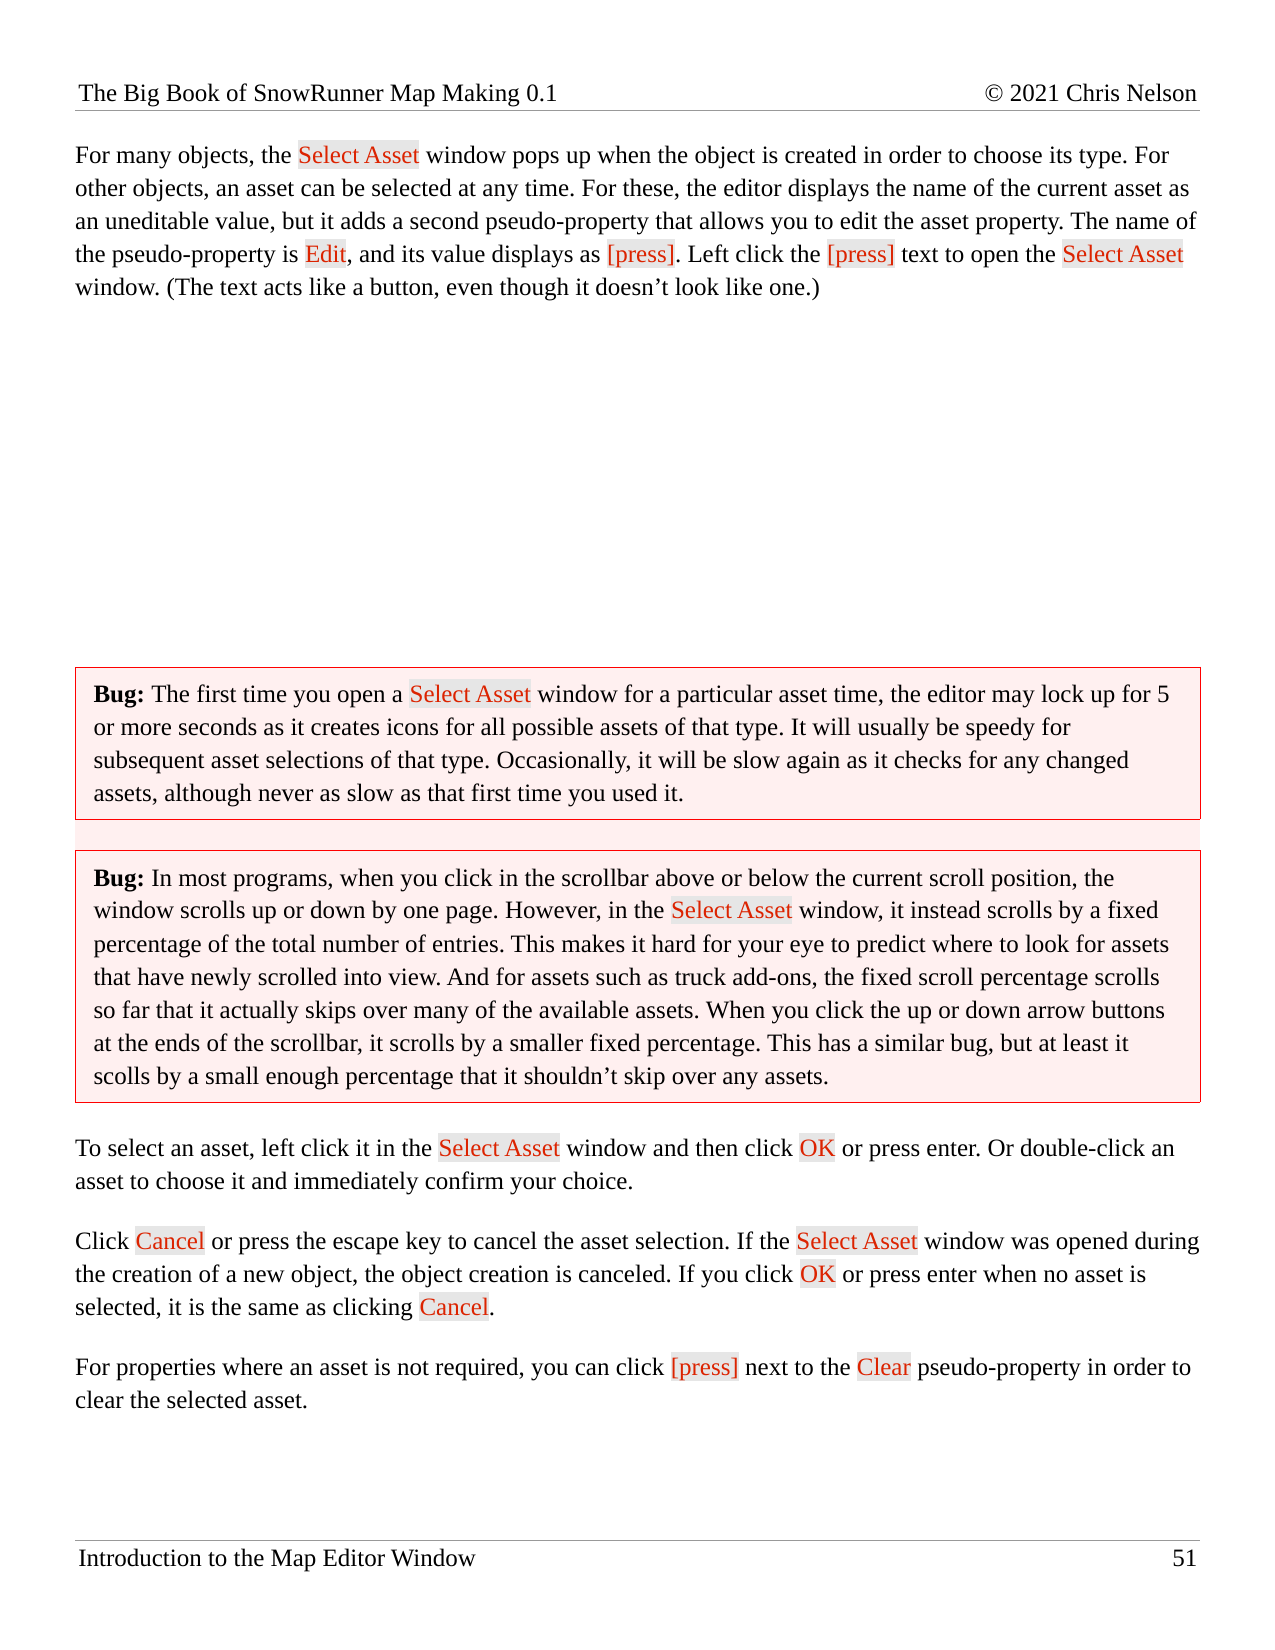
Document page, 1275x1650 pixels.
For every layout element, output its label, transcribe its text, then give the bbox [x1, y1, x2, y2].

list In most programs, when you click in the scrollbar above or below the current scroll position, the window scrolls up or down by one page. However, in the Select Asset window, it instead scrolls by a fixed percentage of the total number of entries. This makes it hard for your eye to predict where to look for assets that have newly scrolled into view. And for assets such as truck add-ons, the fixed scroll percentage scrolls so far that it actually skips over many of the available assets. When you click the up or down arrow buttons at the ends of the scrollbar, it scrolls by a smaller fixed percentage. This has a similar bug, but at least it scolls by a small enough percentage that it shouldn’t skip over any assets. [76, 851, 1200, 1102]
text Click Cancel or press the escape key to cancel the asset selection. If the Select Asset window was opened during the creation of a new object, the object creation is canceled. If you click OK or press enter when no asset is selected, it is the same as clicking Cancel. [75, 1226, 1200, 1321]
text To select an asset, left click it in the Select Asset window and then click OK or press enter. Or double-click an asset to choose it and immediately confirm your choice. [75, 1133, 1200, 1195]
text For many objects, the Select Asset window pops up when the object is created in order to choose its type. For other objects, an asset can be selected at any time. For these, the editor displays the name of the current asset as an uneditable value, but it adds a second pseudo-property that allows you to edit the asset property. The name of the pseudo-property is Edit, and its value displays as [press]. Left click the [press] text to open the Select Asset window. (The text acts like a button, even though it doesn’t look like one.) [75, 140, 1200, 301]
list The first time you open a Select Asset window for a particular asset time, the editor may lock up for 5 or more seconds as it creates icons for all possible assets of that type. It will usually be speedy for subsequent asset selections of that type. Occasionally, it will be slow again as it checks for any changed assets, although never as slow as that first time you used it. [76, 668, 1200, 819]
text For properties where an asset is not required, you can click [press] next to the Clear pseudo-property in order to clear the selected asset. [75, 1352, 1200, 1414]
